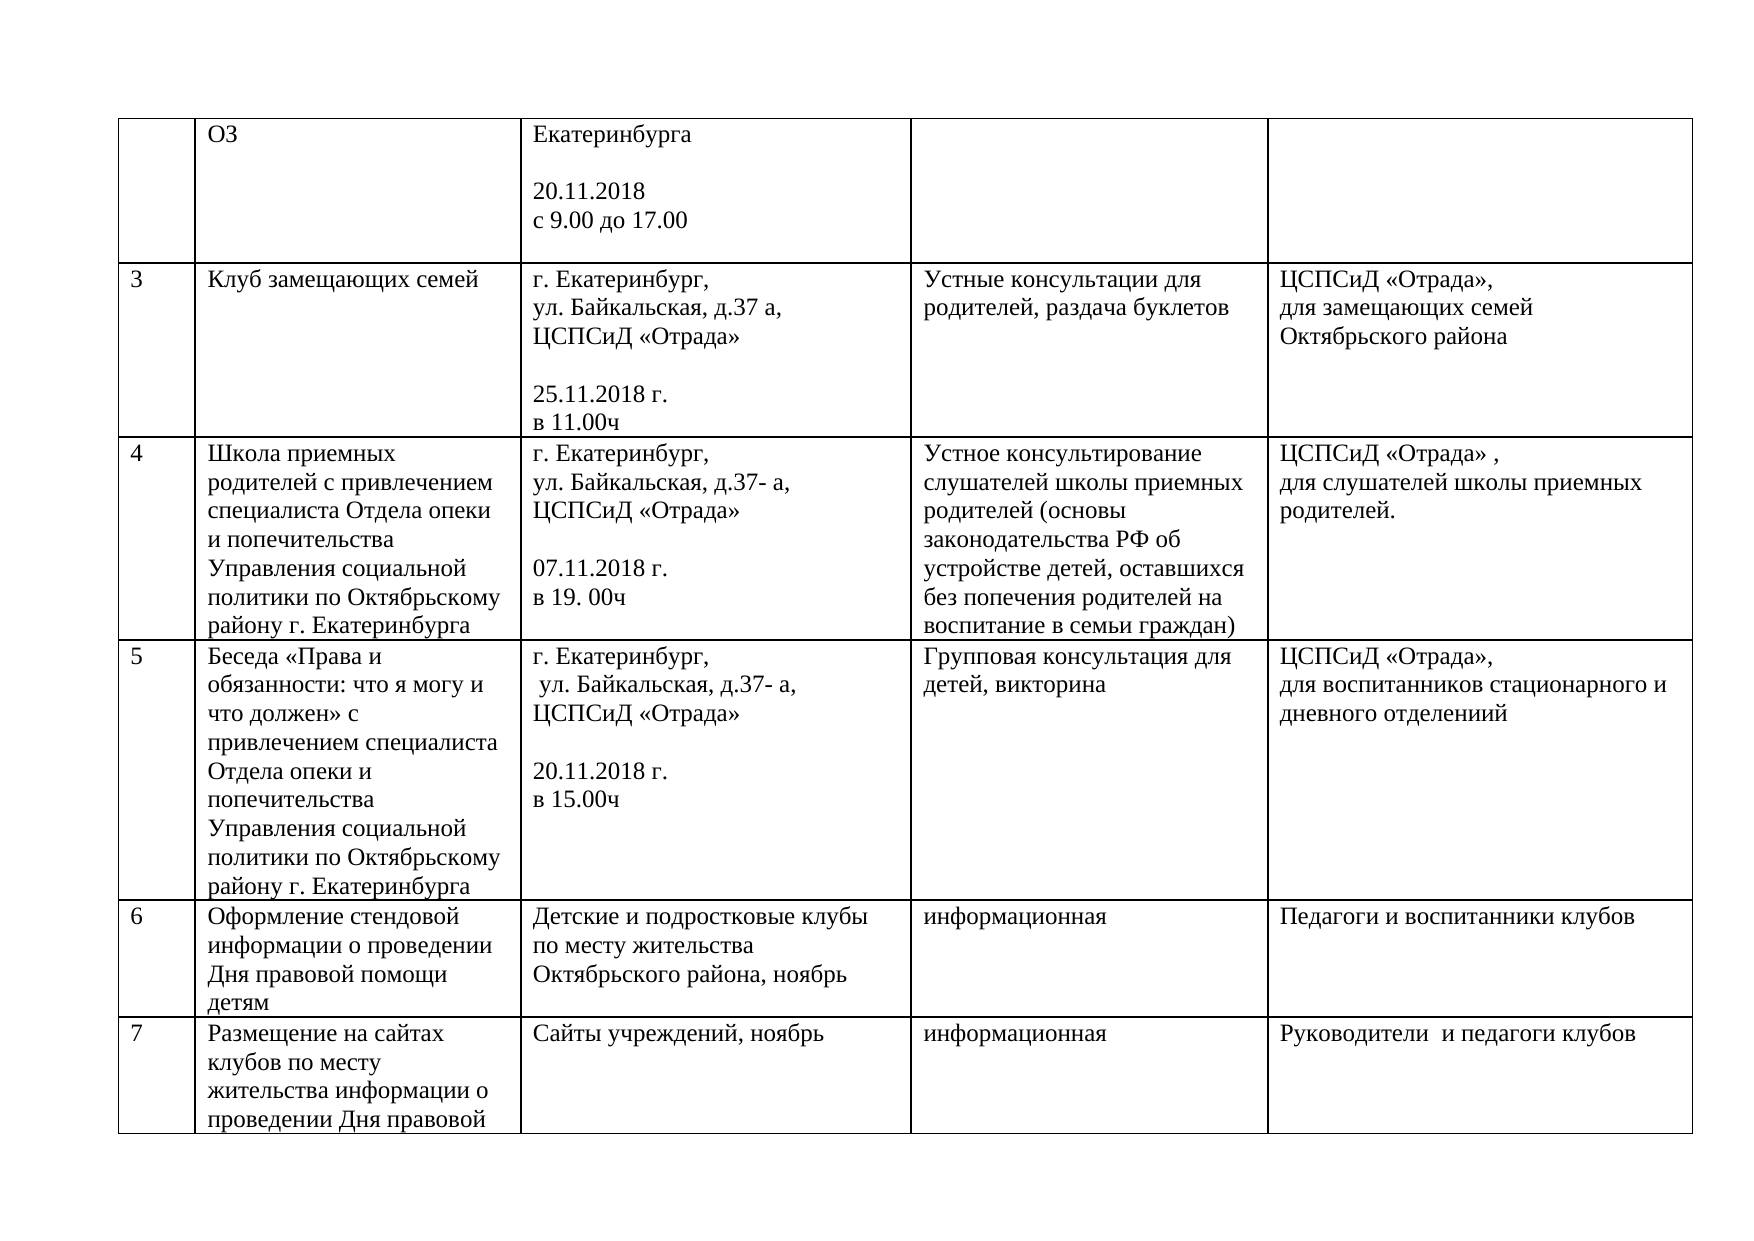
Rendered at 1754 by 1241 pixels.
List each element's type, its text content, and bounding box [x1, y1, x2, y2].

table_cell 5 [119, 641, 194, 899]
table_cell Устное консультирование слушателей школы приемных родителей (основы законодательства РФ об устройстве детей, оставшихся без попечения родителей на воспитание в семьи граждан) [912, 438, 1267, 639]
table_cell г. Екатеринбург, ул. Байкальская, д.37- а, ЦСПСиД «Отрада» 20.11.2018 г. в 15.00ч [522, 641, 910, 899]
table_cell г. Екатеринбург, ул. Байкальская, д.37- а, ЦСПСиД «Отрада» 07.11.2018 г. в 19. 00ч [522, 438, 910, 639]
table_cell Групповая консультация для детей, викторина [912, 641, 1267, 899]
table_cell 4 [119, 438, 194, 639]
table_cell Устные консультации для родителей, раздача буклетов [912, 264, 1267, 436]
table_cell информационная [912, 901, 1267, 1016]
table_cell Детские и подростковые клубы по месту жительства Октябрьского района, ноябрь [522, 901, 910, 1016]
table_cell ЦСПСиД «Отрада», для замещающих семей Октябрьского района [1269, 264, 1692, 436]
table_cell Сайты учреждений, ноябрь [522, 1018, 910, 1133]
table_cell Школа приемных родителей с привлечением специалиста Отдела опеки и попечительства Управления социальной политики по Октябрьскому району г. Екатеринбурга [196, 438, 520, 639]
table_cell Екатеринбурга 20.11.2018 с 9.00 до 17.00 [522, 119, 910, 262]
table_cell Размещение на сайтах клубов по месту жительства информации о проведении Дня правовой [196, 1018, 520, 1133]
table_cell [912, 119, 1267, 262]
table_cell Педагоги и воспитанники клубов [1269, 901, 1692, 1016]
table_cell Оформление стендовой информации о проведении Дня правовой помощи детям [196, 901, 520, 1016]
table_cell ЦСПСиД «Отрада», для воспитанников стационарного и дневного отделениий [1269, 641, 1692, 899]
table_cell Беседа «Права и обязанности: что я могу и что должен» с привлечением специалиста Отдела опеки и попечительства Управления социальной политики по Октябрьскому району г. Екатеринбурга [196, 641, 520, 899]
table_cell ОЗ [196, 119, 520, 262]
table_cell [1269, 119, 1692, 262]
table_cell 7 [119, 1018, 194, 1133]
table_cell [119, 119, 194, 262]
table_cell г. Екатеринбург, ул. Байкальская, д.37 а, ЦСПСиД «Отрада» 25.11.2018 г. в 11.00ч [522, 264, 910, 436]
table_cell Руководители и педагоги клубов [1269, 1018, 1692, 1133]
table_cell Клуб замещающих семей [196, 264, 520, 436]
table_cell ЦСПСиД «Отрада» , для слушателей школы приемных родителей. [1269, 438, 1692, 639]
table_cell 6 [119, 901, 194, 1016]
table_cell информационная [912, 1018, 1267, 1133]
table_cell 3 [119, 264, 194, 436]
